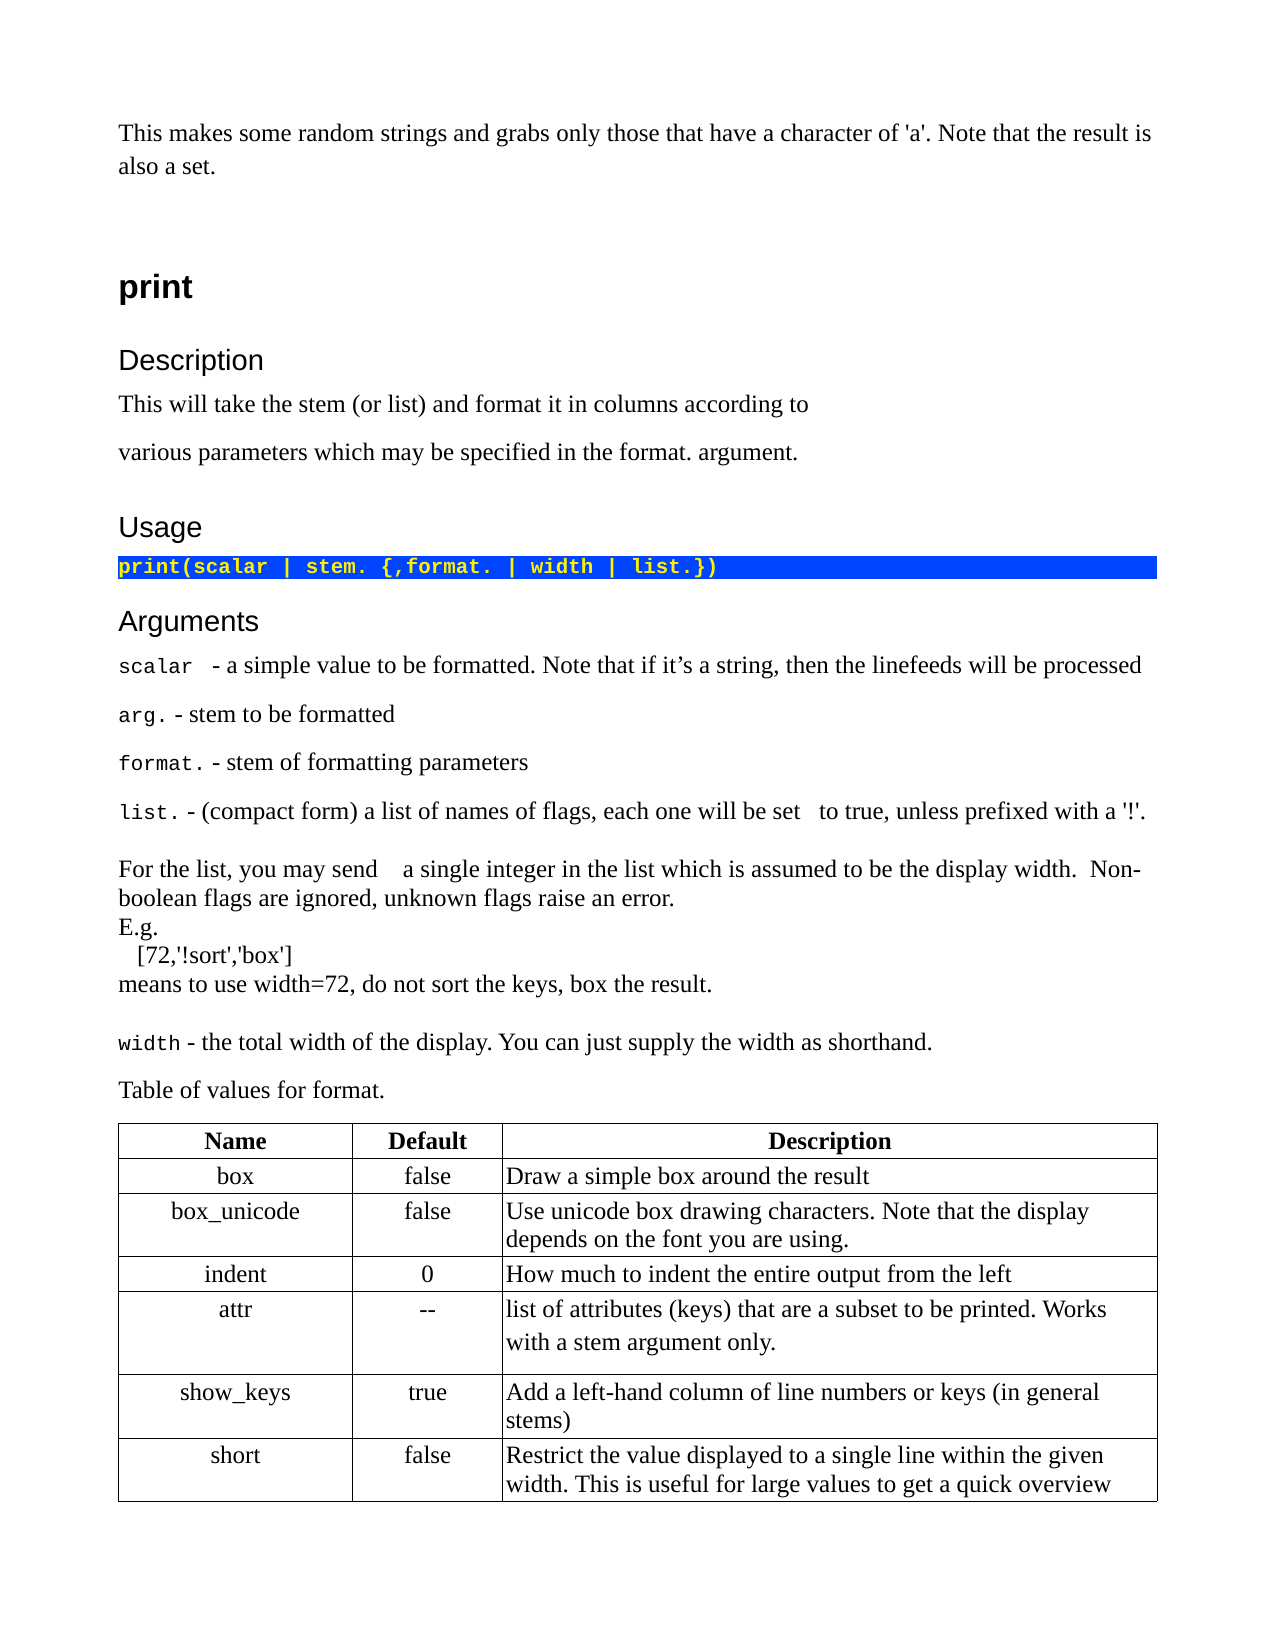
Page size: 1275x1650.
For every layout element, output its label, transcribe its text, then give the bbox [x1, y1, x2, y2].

text Table of values for format. [118, 1075, 1157, 1104]
subtitle print [118, 267, 1157, 306]
table_cell -- [353, 1292, 502, 1374]
table_header Description [503, 1124, 1157, 1158]
text [72,'!sort','box'] [118, 941, 1157, 969]
subtitle Description [118, 343, 1157, 377]
text arg. - stem to be formatted [118, 699, 1157, 728]
table_cell false [353, 1194, 502, 1256]
table_cell show_keys [119, 1375, 352, 1437]
table_header Name [119, 1124, 352, 1158]
table_cell Use unicode box drawing characters. Note that the display depends on the font you are using. [503, 1194, 1157, 1256]
text print(scalar | stem. {,format. | width | list.}) [118, 556, 1157, 579]
text list. - (compact form) a list of names of flags, each one will be set to true, unless prefixed with a '!'. [118, 796, 1157, 826]
text scalar - a simple value to be formatted. Note that if it’s a string, then the linefeeds will be processed [118, 650, 1157, 680]
table_cell 0 [353, 1257, 502, 1291]
text E.g. [118, 912, 1157, 941]
table_header Default [353, 1124, 502, 1158]
table_cell false [353, 1159, 502, 1193]
table_cell false [353, 1439, 502, 1501]
text This will take the stem (or list) and format it in columns according to [118, 389, 1157, 418]
subtitle Usage [118, 509, 1157, 543]
text various parameters which may be specified in the format. argument. [118, 437, 1157, 466]
subtitle Arguments [118, 604, 1157, 638]
table_cell Add a left-hand column of line numbers or keys (in general stems) [503, 1375, 1157, 1437]
table_cell attr [119, 1292, 352, 1374]
text format. - stem of formatting parameters [118, 747, 1157, 777]
table_cell box_unicode [119, 1194, 352, 1256]
table_cell short [119, 1439, 352, 1501]
table_cell Restrict the value displayed to a single line within the given width. This is useful for large values to get a quick overview [503, 1439, 1157, 1501]
text means to use width=72, do not sort the keys, box the result. [118, 969, 1157, 998]
text For the list, you may send a single integer in the list which is assumed to be the display width. Non-boolean flags are ignored, unknown flags raise an error. [118, 854, 1157, 912]
table_cell How much to indent the entire output from the left [503, 1257, 1157, 1291]
text width - the total width of the display. You can just supply the width as shorthand. [118, 1027, 1157, 1056]
table_cell indent [119, 1257, 352, 1291]
table_cell list of attributes (keys) that are a subset to be printed. Works with a stem argument only. [503, 1292, 1157, 1374]
table_cell true [353, 1375, 502, 1437]
table_cell Draw a simple box around the result [503, 1159, 1157, 1193]
table_cell box [119, 1159, 352, 1193]
text This makes some random strings and grabs only those that have a character of 'a'. Note that the result is also a set. [118, 118, 1157, 180]
